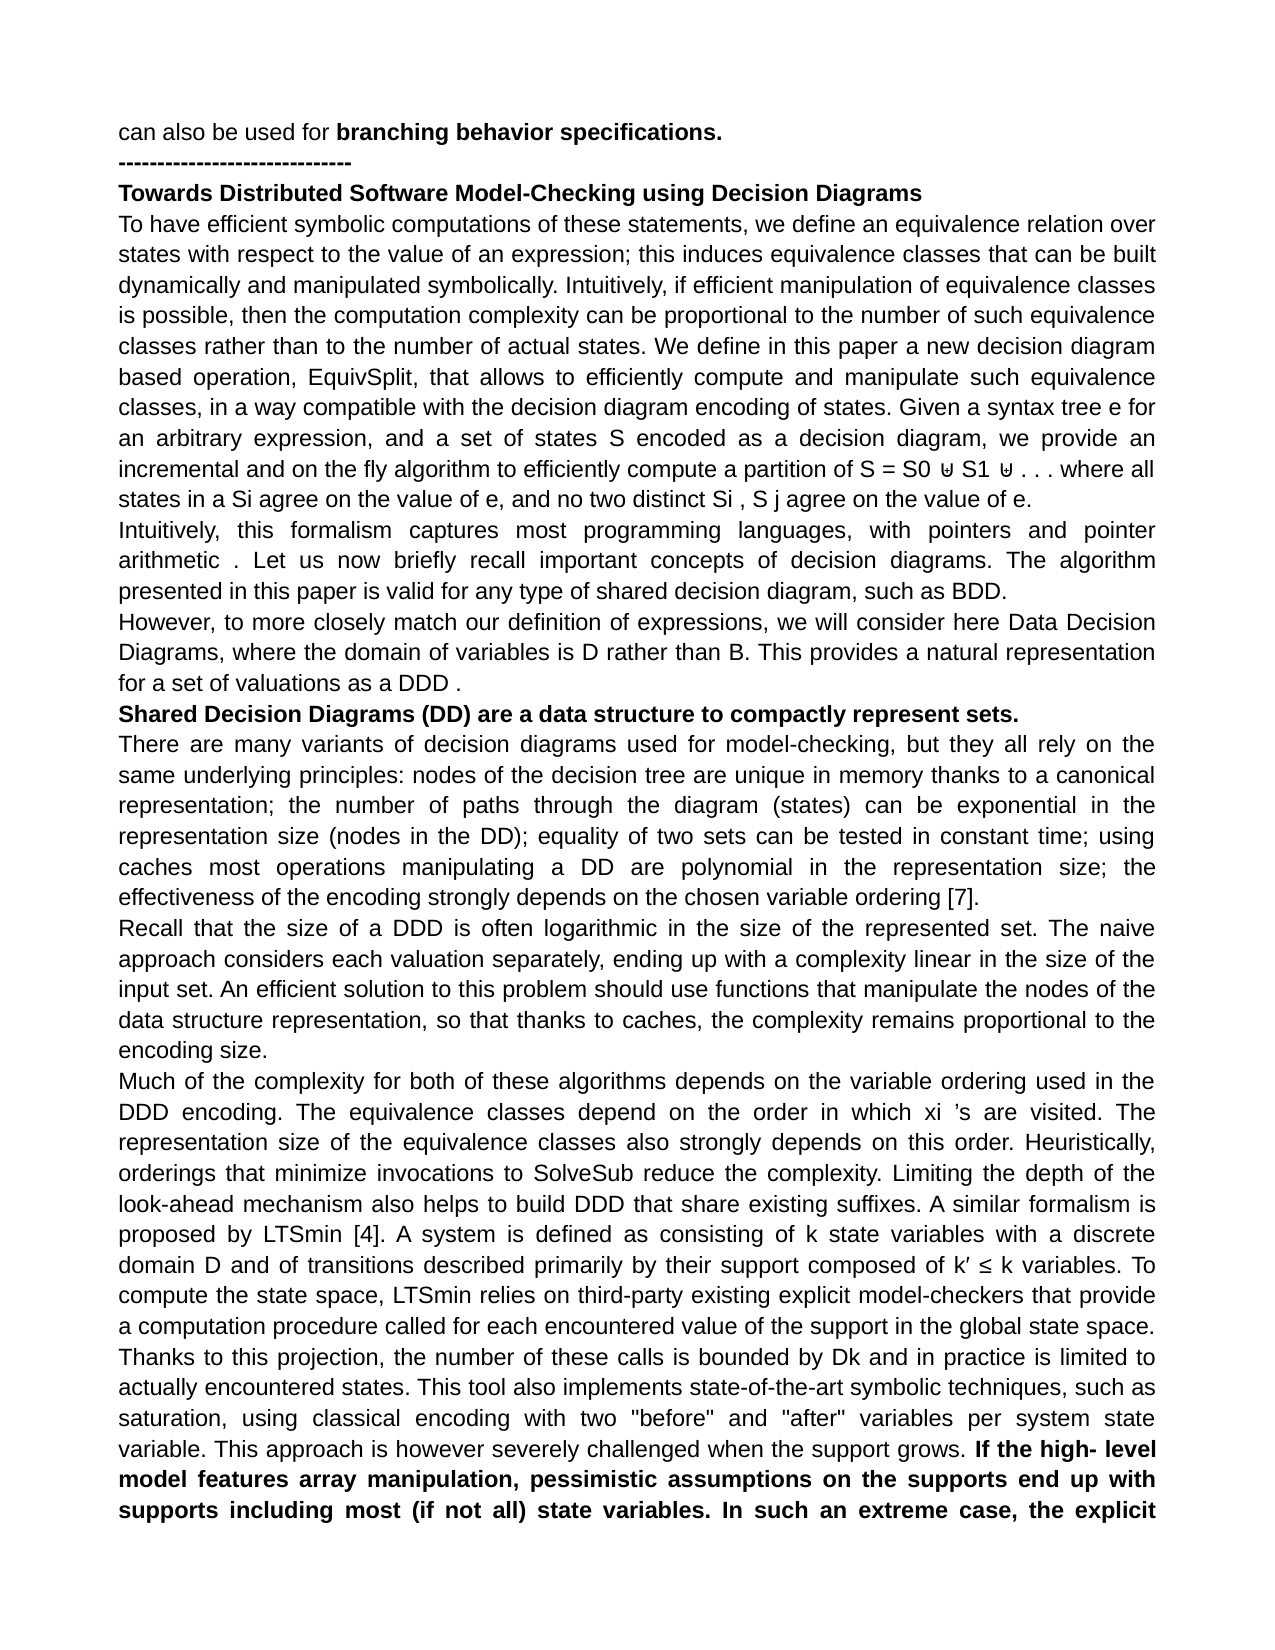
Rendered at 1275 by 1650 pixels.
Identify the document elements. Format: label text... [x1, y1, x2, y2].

text can also be used for branching behavior specifications. [118, 118, 1157, 145]
text Much of the complexity for both of these algorithms depends on the variable ordering used in the DDD encoding. The equivalence classes depend on the order in which xi ’s are visited. The representation size of the equivalence classes also strongly depends on this order. Heuristically, orderings that minimize invocations to SolveSub reduce the complexity. Limiting the depth of the look-ahead mechanism also helps to build DDD that share existing suffixes. A similar formalism is proposed by LTSmin [4]. A system is defined as consisting of k state variables with a discrete domain D and of transitions described primarily by their support composed of k′ ≤ k variables. To compute the state space, LTSmin relies on third-party existing explicit model-checkers that provide a computation procedure called for each encountered value of the support in the global state space. Thanks to this projection, the number of these calls is bounded by Dk and in practice is limited to actually encountered states. This tool also implements state-of-the-art symbolic techniques, such as saturation, using classical encoding with two "before" and "after" variables per system state variable. This approach is however severely challenged when the support grows. If the high- level model features array manipulation, pessimistic assumptions on the supports end up with supports including most (if not all) state variables. In such an extreme case, the explicit [118, 1067, 1157, 1523]
text However, to more closely match our definition of expressions, we will consider here Data Decision Diagrams, where the domain of variables is D rather than B. This provides a natural representation for a set of valuations as a DDD . [118, 608, 1157, 696]
text Intuitively, this formalism captures most programming languages, with pointers and pointer arithmetic . Let us now briefly recall important concepts of decision diagrams. The algorithm presented in this paper is valid for any type of shared decision diagram, such as BDD. [118, 516, 1157, 604]
text ------------------------------ [118, 149, 1157, 176]
text Shared Decision Diagrams (DD) are a data structure to compactly represent sets. [118, 700, 1157, 727]
text Recall that the size of a DDD is often logarithmic in the size of the represented set. The naive approach considers each valuation separately, ending up with a complexity linear in the size of the input set. An efficient solution to this problem should use functions that manipulate the nodes of the data structure representation, so that thanks to caches, the complexity remains proportional to the encoding size. [118, 914, 1157, 1064]
text Towards Distributed Software Model-Checking using Decision Diagrams [118, 179, 1157, 206]
text There are many variants of decision diagrams used for model-checking, but they all rely on the same underlying principles: nodes of the decision tree are unique in memory thanks to a canonical representation; the number of paths through the diagram (states) can be exponential in the representation size (nodes in the DD); equality of two sets can be tested in constant time; using caches most operations manipulating a DD are polynomial in the representation size; the effectiveness of the encoding strongly depends on the chosen variable ordering [7]. [118, 731, 1157, 911]
text To have efficient symbolic computations of these statements, we define an equivalence relation over states with respect to the value of an expression; this induces equivalence classes that can be built dynamically and manipulated symbolically. Intuitively, if efficient manipulation of equivalence classes is possible, then the computation complexity can be proportional to the number of such equivalence classes rather than to the number of actual states. We define in this paper a new decision diagram based operation, EquivSplit, that allows to efficiently compute and manipulate such equivalence classes, in a way compatible with the decision diagram encoding of states. Given a syntax tree e for an arbitrary expression, and a set of states S encoded as a decision diagram, we provide an incremental and on the fly algorithm to efficiently compute a partition of S = S0 ⊎ S1 ⊎ . . . where all states in a Si agree on the value of e, and no two distinct Si , S j agree on the value of e. [118, 210, 1157, 512]
